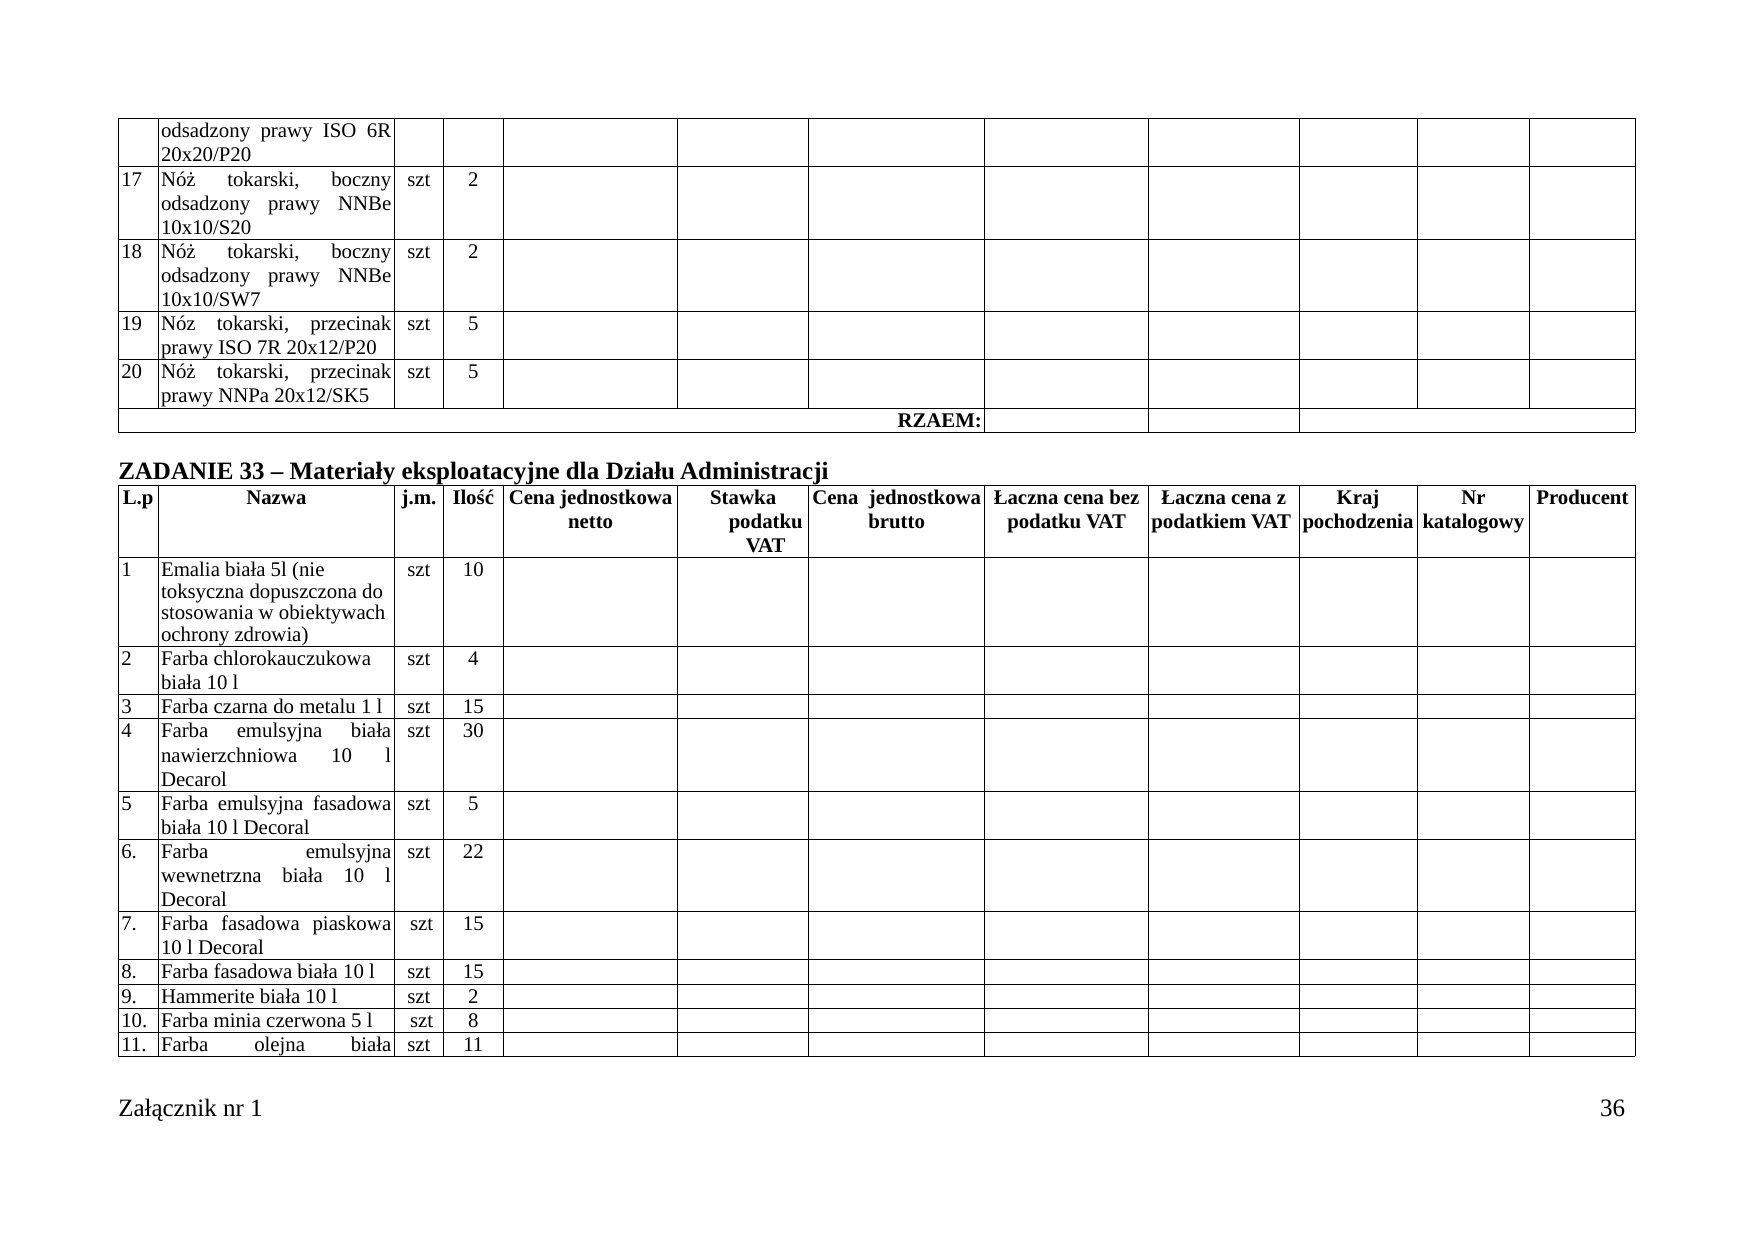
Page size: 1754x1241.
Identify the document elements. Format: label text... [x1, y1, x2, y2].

table_cell [809, 1033, 984, 1056]
table_header L.p [119, 486, 158, 557]
table_cell [1418, 840, 1529, 911]
table_cell [395, 119, 443, 166]
table_cell 19 [119, 312, 158, 359]
table_header Stawka podatku VAT [678, 486, 808, 557]
table_cell [119, 119, 158, 166]
table_cell [985, 719, 1148, 791]
table_cell [985, 647, 1148, 694]
table_cell szt [395, 167, 443, 239]
table_cell [1418, 792, 1529, 839]
table_cell szt [395, 312, 443, 359]
table_cell szt [395, 647, 443, 694]
table_cell 20 [119, 360, 158, 407]
table_cell [1149, 960, 1299, 983]
table_cell [1300, 792, 1417, 839]
table_header Cena jednostkowa brutto [809, 486, 984, 557]
table_cell [1530, 912, 1635, 959]
table_cell szt [395, 792, 443, 839]
table_cell [1530, 119, 1635, 166]
table_cell Farba minia czerwona 5 l [159, 1009, 394, 1032]
table_cell [1300, 558, 1417, 646]
table_cell [985, 240, 1148, 311]
table_cell [1300, 409, 1635, 432]
table_cell [1530, 792, 1635, 839]
table_cell 2 [119, 647, 158, 694]
table_cell Farba olejna biała [159, 1033, 394, 1056]
table_cell Nóż tokarski, przecinak prawy NNPa 20x12/SK5 [159, 360, 394, 407]
table_cell [1149, 719, 1299, 791]
table_cell 30 [444, 719, 503, 791]
table_cell szt [395, 719, 443, 791]
table_cell [504, 119, 677, 166]
table_cell [678, 647, 808, 694]
table_cell Farba fasadowa piaskowa 10 l Decoral [159, 912, 394, 959]
table_cell 1 [119, 558, 158, 646]
table_cell [1530, 1009, 1635, 1032]
table_cell 11 [444, 1033, 503, 1056]
table_cell [809, 912, 984, 959]
table_cell [504, 792, 677, 839]
table_cell 15 [444, 695, 503, 718]
table_cell [504, 312, 677, 359]
table_cell [1149, 1009, 1299, 1032]
table_cell 2 [444, 167, 503, 239]
table_cell [985, 167, 1148, 239]
table_cell [809, 792, 984, 839]
table_cell [1418, 647, 1529, 694]
table_cell [809, 719, 984, 791]
table_cell [504, 840, 677, 911]
table_cell [504, 719, 677, 791]
table_cell [985, 912, 1148, 959]
table_cell [985, 312, 1148, 359]
table_cell 11. [119, 1033, 158, 1056]
table_cell 22 [444, 840, 503, 911]
table_cell [1418, 360, 1529, 407]
table_cell [1300, 985, 1417, 1008]
table_cell szt [395, 360, 443, 407]
table_cell 4 [119, 719, 158, 791]
table_header Łaczna cena bez podatku VAT [985, 486, 1148, 557]
table_cell [678, 1009, 808, 1032]
table_cell [1530, 558, 1635, 646]
table_cell 5 [444, 312, 503, 359]
table_cell [678, 312, 808, 359]
table_cell [1300, 1009, 1417, 1032]
table_cell 5 [119, 792, 158, 839]
table_cell Nóz tokarski, przecinak prawy ISO 7R 20x12/P20 [159, 312, 394, 359]
table_cell [1418, 912, 1529, 959]
table_cell [1300, 647, 1417, 694]
table_cell [1149, 167, 1299, 239]
table_cell [809, 960, 984, 983]
table_cell [1300, 719, 1417, 791]
table_cell [1300, 119, 1417, 166]
table_cell [1149, 985, 1299, 1008]
table_cell szt [395, 695, 443, 718]
table_cell [1418, 695, 1529, 718]
table_cell Farba emulsyjna fasadowa biała 10 l Decoral [159, 792, 394, 839]
table_cell 10 [444, 558, 503, 646]
table_cell szt [395, 1009, 443, 1032]
table_cell [1149, 240, 1299, 311]
table_cell [809, 558, 984, 646]
table_cell Emalia biała 5l (nie toksyczna dopuszczona do stosowania w obiektywach ochrony zdrowia) [159, 558, 394, 646]
table_cell szt [395, 558, 443, 646]
table_cell szt [395, 912, 443, 959]
table_cell 6. [119, 840, 158, 911]
table_cell [1530, 840, 1635, 911]
table_cell 15 [444, 960, 503, 983]
table_cell [809, 647, 984, 694]
table_cell [1418, 312, 1529, 359]
table_cell szt [395, 960, 443, 983]
table_header Cena jednostkowa netto [504, 486, 677, 557]
table_cell [809, 360, 984, 407]
table_cell [504, 960, 677, 983]
table_cell [678, 360, 808, 407]
text ZADANIE 33 – Materiały eksploatacyjne dla Działu Administracji [118, 456, 1636, 484]
table_cell [985, 119, 1148, 166]
table_cell [985, 1033, 1148, 1056]
table_cell [1300, 912, 1417, 959]
table_cell [985, 1009, 1148, 1032]
table_header Producent [1530, 486, 1635, 557]
table_cell [1530, 312, 1635, 359]
table_cell [1149, 119, 1299, 166]
table_cell [809, 312, 984, 359]
table_cell 4 [444, 647, 503, 694]
table_cell [809, 985, 984, 1008]
table_cell [1530, 985, 1635, 1008]
table_cell szt [395, 840, 443, 911]
table_cell [678, 912, 808, 959]
table_cell [678, 119, 808, 166]
table_cell [1300, 312, 1417, 359]
table_cell Farba chlorokauczukowa biała 10 l [159, 647, 394, 694]
table_cell [985, 960, 1148, 983]
table_cell [1300, 167, 1417, 239]
table_cell odsadzony prawy ISO 6R 20x20/P20 [159, 119, 394, 166]
table_cell [809, 167, 984, 239]
table_cell [1530, 719, 1635, 791]
table_cell [1418, 558, 1529, 646]
table_cell [809, 840, 984, 911]
table_cell [1149, 695, 1299, 718]
table_cell [678, 719, 808, 791]
table_cell [1418, 985, 1529, 1008]
table_cell [1530, 167, 1635, 239]
table_cell [678, 167, 808, 239]
table_cell [504, 1033, 677, 1056]
table_cell [1300, 960, 1417, 983]
table_cell [1530, 360, 1635, 407]
table_cell [985, 695, 1148, 718]
table_cell [678, 695, 808, 718]
table_cell [678, 840, 808, 911]
table_cell Farba fasadowa biała 10 l [159, 960, 394, 983]
table_header Nazwa [159, 486, 394, 557]
table_cell [1418, 1009, 1529, 1032]
table_cell [678, 960, 808, 983]
table_cell [1300, 840, 1417, 911]
table_cell [1530, 695, 1635, 718]
table_cell [504, 985, 677, 1008]
table_cell szt [395, 985, 443, 1008]
table_cell [985, 360, 1148, 407]
table_cell 17 [119, 167, 158, 239]
table_cell [678, 558, 808, 646]
table_cell [1530, 647, 1635, 694]
table_cell 18 [119, 240, 158, 311]
table_cell [1530, 960, 1635, 983]
table_cell szt [395, 1033, 443, 1056]
table_cell [504, 695, 677, 718]
table_cell Hammerite biała 10 l [159, 985, 394, 1008]
table_cell 9. [119, 985, 158, 1008]
table_cell 2 [444, 985, 503, 1008]
table_cell 7. [119, 912, 158, 959]
table_cell [1418, 240, 1529, 311]
table_cell Nóż tokarski, boczny odsadzony prawy NNBe 10x10/SW7 [159, 240, 394, 311]
table_cell 8 [444, 1009, 503, 1032]
table_header Kraj pochodzenia [1300, 486, 1417, 557]
table_header Ilość [444, 486, 503, 557]
table_header Łaczna cena z podatkiem VAT [1149, 486, 1299, 557]
table_cell 15 [444, 912, 503, 959]
table_cell [504, 558, 677, 646]
table_cell szt [395, 240, 443, 311]
table_cell [1149, 912, 1299, 959]
table_cell [678, 985, 808, 1008]
table_cell [1149, 312, 1299, 359]
table_cell [1149, 792, 1299, 839]
table_cell 10. [119, 1009, 158, 1032]
table_cell RZAEM: [119, 409, 984, 432]
table_cell [678, 240, 808, 311]
table_cell 5 [444, 792, 503, 839]
table_cell [504, 912, 677, 959]
table_cell [1418, 167, 1529, 239]
table_header j.m. [395, 486, 443, 557]
table_cell [1418, 119, 1529, 166]
table_cell 2 [444, 240, 503, 311]
table_cell [1149, 409, 1299, 432]
table_cell [1300, 695, 1417, 718]
table_header Nr katalogowy [1418, 486, 1529, 557]
table_cell [1149, 558, 1299, 646]
table_cell Nóż tokarski, boczny odsadzony prawy NNBe 10x10/S20 [159, 167, 394, 239]
table_cell [504, 360, 677, 407]
table_cell [504, 647, 677, 694]
table_cell [985, 792, 1148, 839]
table_cell [809, 1009, 984, 1032]
table_cell [985, 985, 1148, 1008]
table_cell [504, 167, 677, 239]
table_cell Farba emulsyjna wewnetrzna biała 10 l Decoral [159, 840, 394, 911]
table_cell [1530, 240, 1635, 311]
table_cell [444, 119, 503, 166]
table_cell [1300, 240, 1417, 311]
table_cell Farba czarna do metalu 1 l [159, 695, 394, 718]
table_cell [678, 1033, 808, 1056]
table_cell Farba emulsyjna biała nawierzchniowa 10 l Decarol [159, 719, 394, 791]
table_cell 3 [119, 695, 158, 718]
table_cell 5 [444, 360, 503, 407]
table_cell [504, 1009, 677, 1032]
table_cell [985, 558, 1148, 646]
table_cell [1300, 360, 1417, 407]
table_cell [1149, 840, 1299, 911]
table_cell [985, 840, 1148, 911]
table_cell [809, 695, 984, 718]
table_cell [1418, 960, 1529, 983]
table_cell [1149, 1033, 1299, 1056]
table_cell [1300, 1033, 1417, 1056]
table_cell [1418, 719, 1529, 791]
table_cell [678, 792, 808, 839]
table_cell 8. [119, 960, 158, 983]
table_cell [985, 409, 1148, 432]
table_cell [1149, 360, 1299, 407]
table_cell [1149, 647, 1299, 694]
table_cell [1530, 1033, 1635, 1056]
table_cell [809, 119, 984, 166]
table_cell [809, 240, 984, 311]
table_cell [504, 240, 677, 311]
table_cell [1418, 1033, 1529, 1056]
